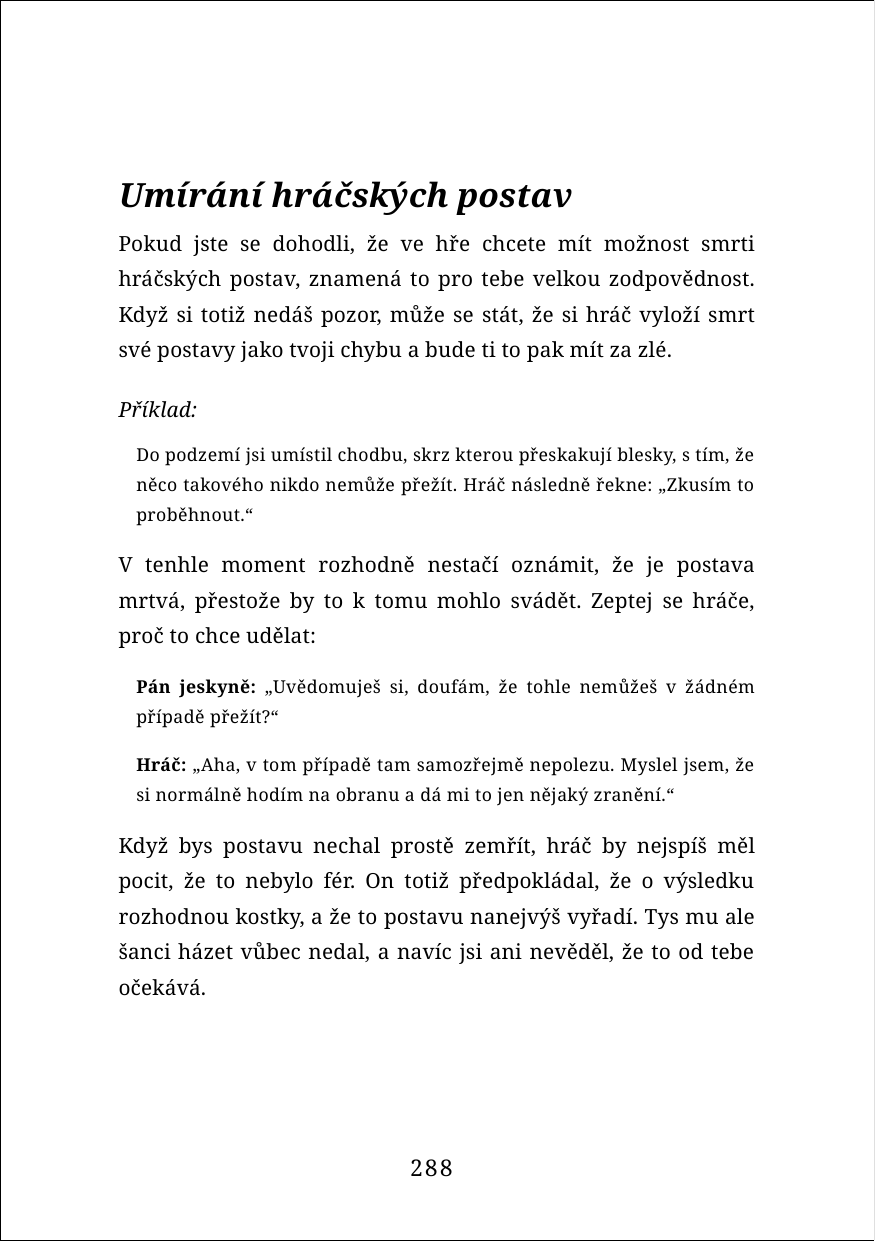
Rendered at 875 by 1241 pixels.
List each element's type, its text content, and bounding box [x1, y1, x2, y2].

text Hráč: „Aha, v tom případě tam samozřejmě nepolezu. Myslel jsem, že si normálně hodím na obranu a dá mi to jen nějaký zranění.“ [136, 753, 756, 807]
text Příklad: [118, 395, 756, 423]
subtitle Umírání hráčských postav [118, 172, 756, 217]
text Do podzemí jsi umístil chodbu, skrz kterou přeskakují blesky, s tím, že něco takového nikdo nemůže přežít. Hráč následně řekne: „Zkusím to proběhnout.“ [136, 442, 756, 527]
text Když bys postavu nechal prostě zemřít, hráč by nejspíš měl pocit, že to nebylo fér. On totiž předpokládal, že o výsledku rozhodnou kostky, a že to postavu nanejvýš vyřadí. Tys mu ale šanci házet vůbec nedal, a navíc jsi ani nevěděl, že to od tebe očekává. [118, 831, 756, 1001]
text V tenhle moment rozhodně nestačí oznámit, že je postava mrtvá, přestože by to k tomu mohlo svádět. Zeptej se hráče, proč to chce udělat: [118, 550, 756, 650]
text Pokud jste se dohodli, že ve hře chcete mít možnost smrti hráčských postav, znamená to pro tebe velkou zodpovědnost. Když si totiž nedáš pozor, může se stát, že si hráč vyloží smrt své postavy jako tvoji chybu a bude ti to pak mít za zlé. [118, 229, 756, 364]
text Pán jeskyně: „Uvědomuješ si, doufám, že tohle nemůžeš v žádném případě přežít?“ [136, 674, 756, 729]
